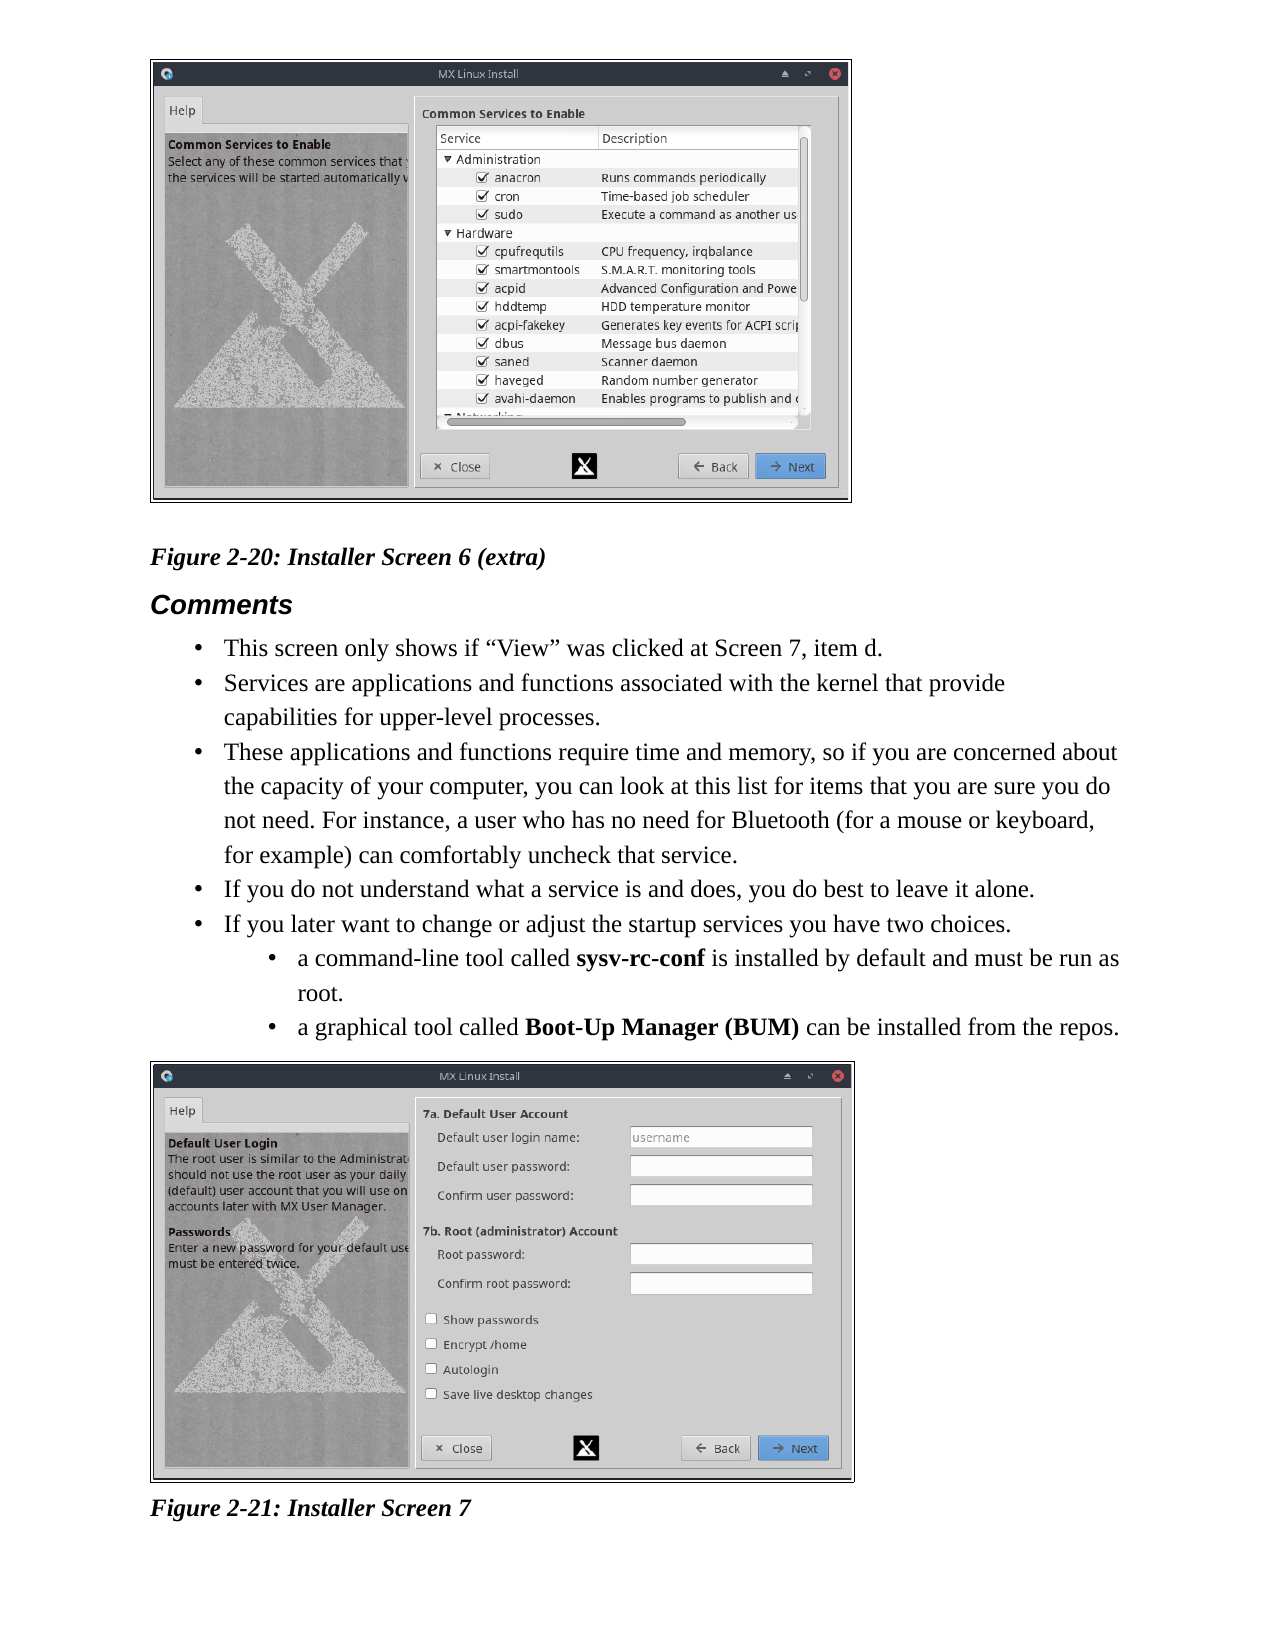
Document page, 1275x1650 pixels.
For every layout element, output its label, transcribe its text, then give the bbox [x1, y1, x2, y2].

list a graphical tool called Boot-Up Manager (BUM) can be installed from the repos. [268, 1012, 1125, 1041]
picture [153, 62, 849, 500]
subtitle Comments [150, 589, 1125, 621]
list If you later want to change or adjust the startup services you have two choices. [194, 909, 1125, 938]
list If you do not understand what a service is and does, you do best to leave it alone. [194, 874, 1125, 903]
list a command-line tool called sysv-rc-conf is installed by default and must be run as root. [268, 943, 1125, 1007]
text Figure 2-21: Installer Screen 7 [150, 1491, 1125, 1522]
list Services are applications and functions associated with the kernel that provide capabilities for upper-level processes. [194, 668, 1125, 731]
text Figure 2-20: Installer Screen 6 (extra) [150, 542, 1125, 571]
list These applications and functions require time and memory, so if you are concerned about the capacity of your computer, you can look at this list for items that you are sure you do not need. For instance, a user who has no need for Bluetooth (for a mouse or keyboard, for example) can comfortably uncheck that service. [194, 737, 1125, 869]
list This screen only shows if “View” was clicked at Screen 7, item d. [194, 633, 1125, 662]
picture [153, 1064, 852, 1480]
